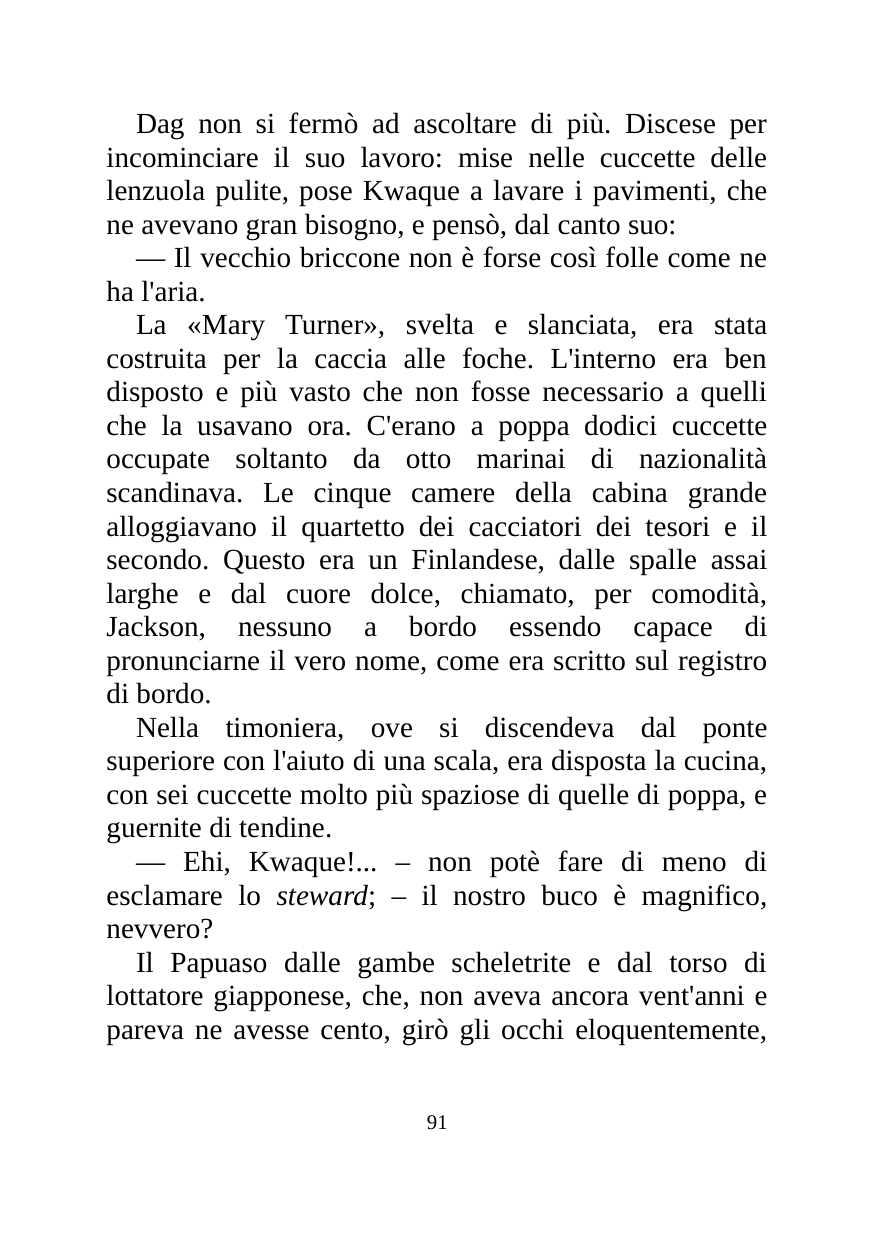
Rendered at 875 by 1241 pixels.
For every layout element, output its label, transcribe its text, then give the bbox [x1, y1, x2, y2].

text Nella timoniera, ove si discendeva dal ponte superiore con l'aiuto di una scala, era disposta la cucina, con sei cuccette molto più spaziose di quelle di poppa, e guernite di tendine. [106, 710, 768, 844]
text Il Papuaso dalle gambe scheletrite e dal torso di lottatore giapponese, che, non aveva ancora vent'anni e pareva ne avesse cento, girò gli occhi eloquentemente, [106, 945, 768, 1045]
text Dag non si fermò ad ascoltare di più. Discese per incominciare il suo lavoro: mise nelle cuccette delle lenzuola pulite, pose Kwaque a lavare i pavimenti, che ne avevano gran bisogno, e pensò, dal canto suo: [106, 106, 768, 240]
text — Il vecchio briccone non è forse così folle come ne ha l'aria. [106, 240, 768, 307]
text La «Mary Turner», svelta e slanciata, era stata costruita per la caccia alle foche. L'interno era ben disposto e più vasto che non fosse necessario a quelli che la usavano ora. C'erano a poppa dodici cuccette occupate soltanto da otto marinai di nazionalità scandinava. Le cinque camere della cabina grande alloggiavano il quartetto dei cacciatori dei tesori e il secondo. Questo era un Finlandese, dalle spalle assai larghe e dal cuore dolce, chiamato, per comodità, Jackson, nessuno a bordo essendo capace di pronunciarne il vero nome, come era scritto sul registro di bordo. [106, 307, 768, 710]
text — Ehi, Kwaque!... – non potè fare di meno di esclamare lo steward; – il nostro buco è magnifico, nevvero? [106, 844, 768, 945]
